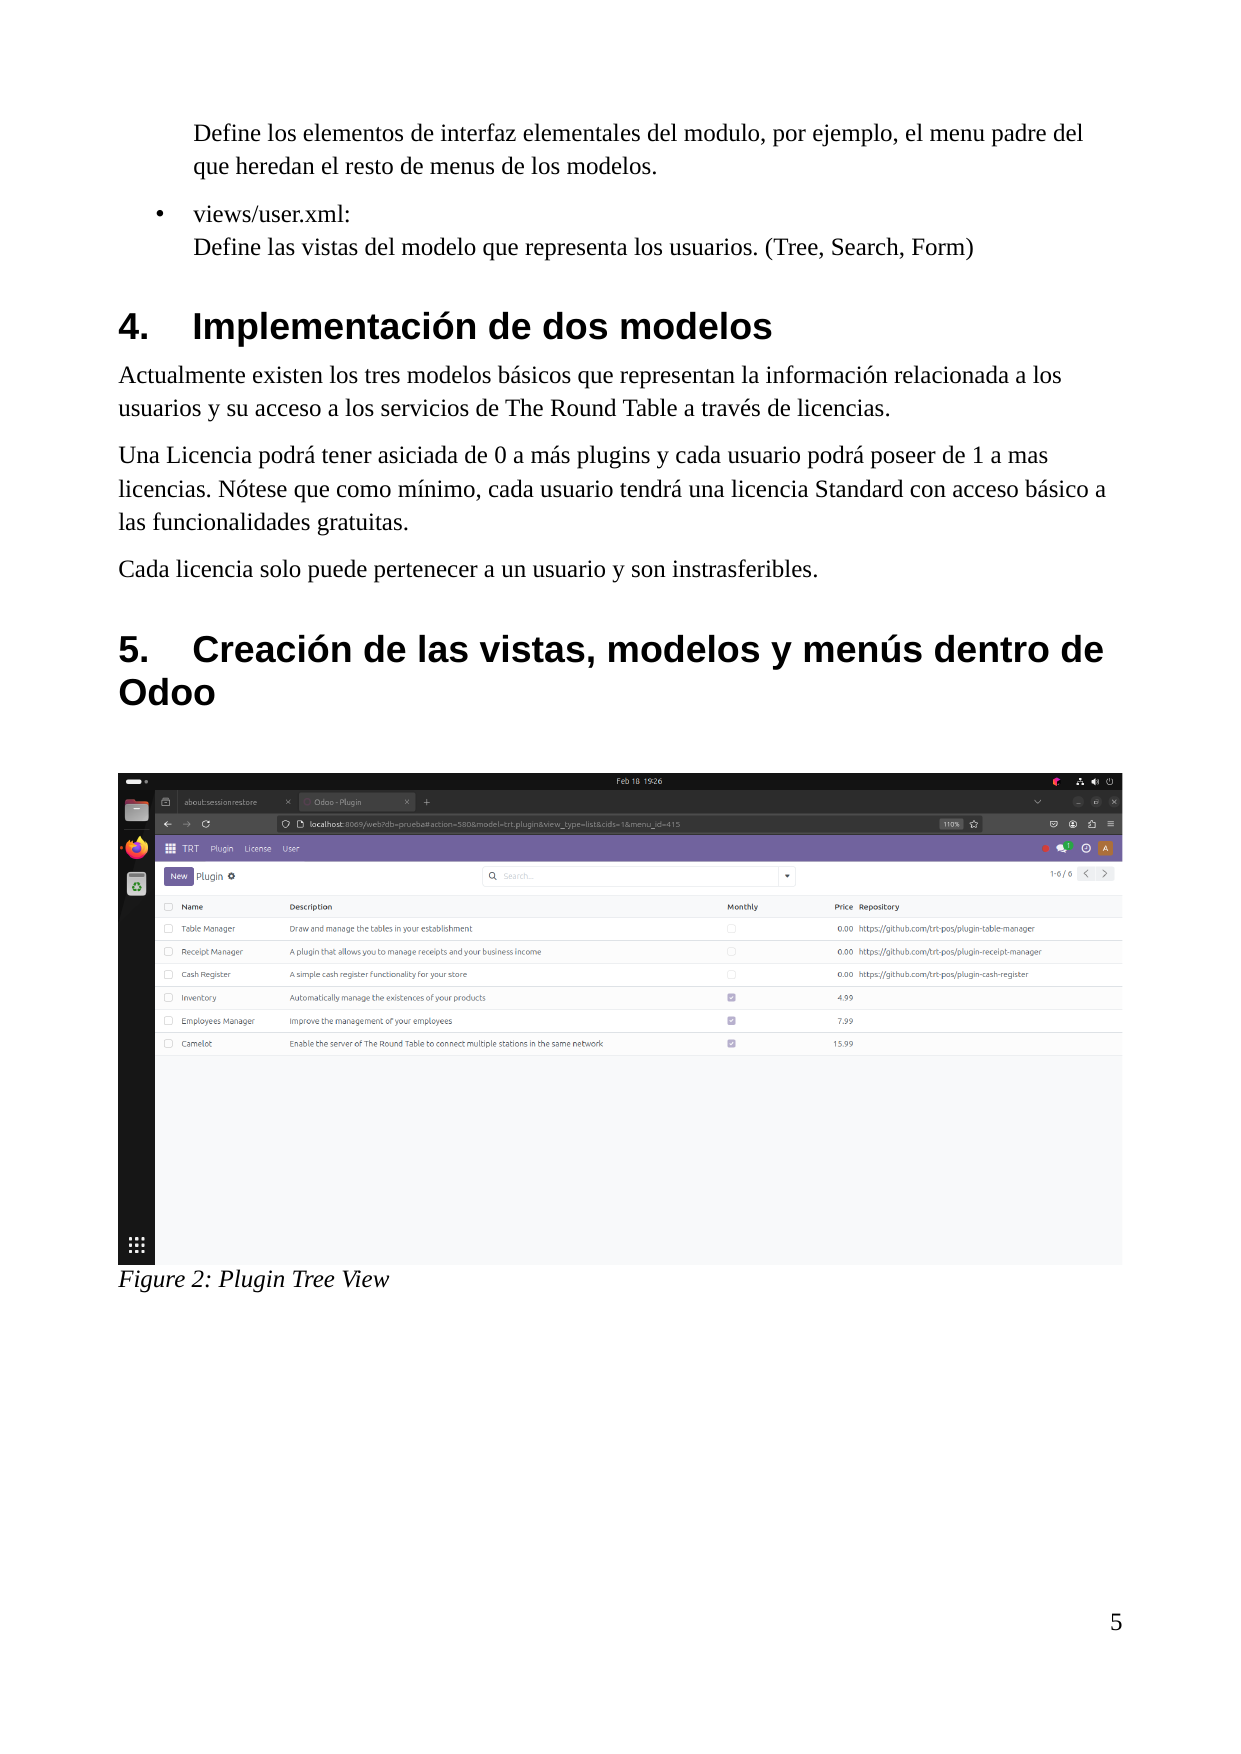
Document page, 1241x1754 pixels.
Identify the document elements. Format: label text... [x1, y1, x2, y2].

list Define los elementos de interfaz elementales del modulo, por ejemplo, el menu padre del que heredan el resto de menus de los modelos. [156, 118, 1122, 180]
text Una Licencia podrá tener asiciada de 0 a más plugins y cada usuario podrá poseer de 1 a mas licencias. Nótese que como mínimo, cada usuario tendrá una licencia Standard con acceso básico a las funcionalidades gratuitas. [118, 441, 1122, 535]
text Actualmente existen los tres modelos básicos que representan la información relacionada a los usuarios y su acceso a los servicios de The Round Table a través de licencias. [118, 360, 1122, 422]
list Define las vistas del modelo que representa los usuarios. (Tree, Search, Form) [156, 232, 1122, 261]
text Figure 2: Plugin Tree View [118, 1265, 1122, 1293]
list views/user.xml: [156, 199, 1122, 227]
picture [118, 773, 1123, 1265]
subtitle Implementación de dos modelos [118, 304, 1122, 347]
text Cada licencia solo puede pertenecer a un usuario y son instrasferibles. [118, 554, 1122, 583]
subtitle Creación de las vistas, modelos y menús dentro de Odoo [118, 627, 1122, 713]
